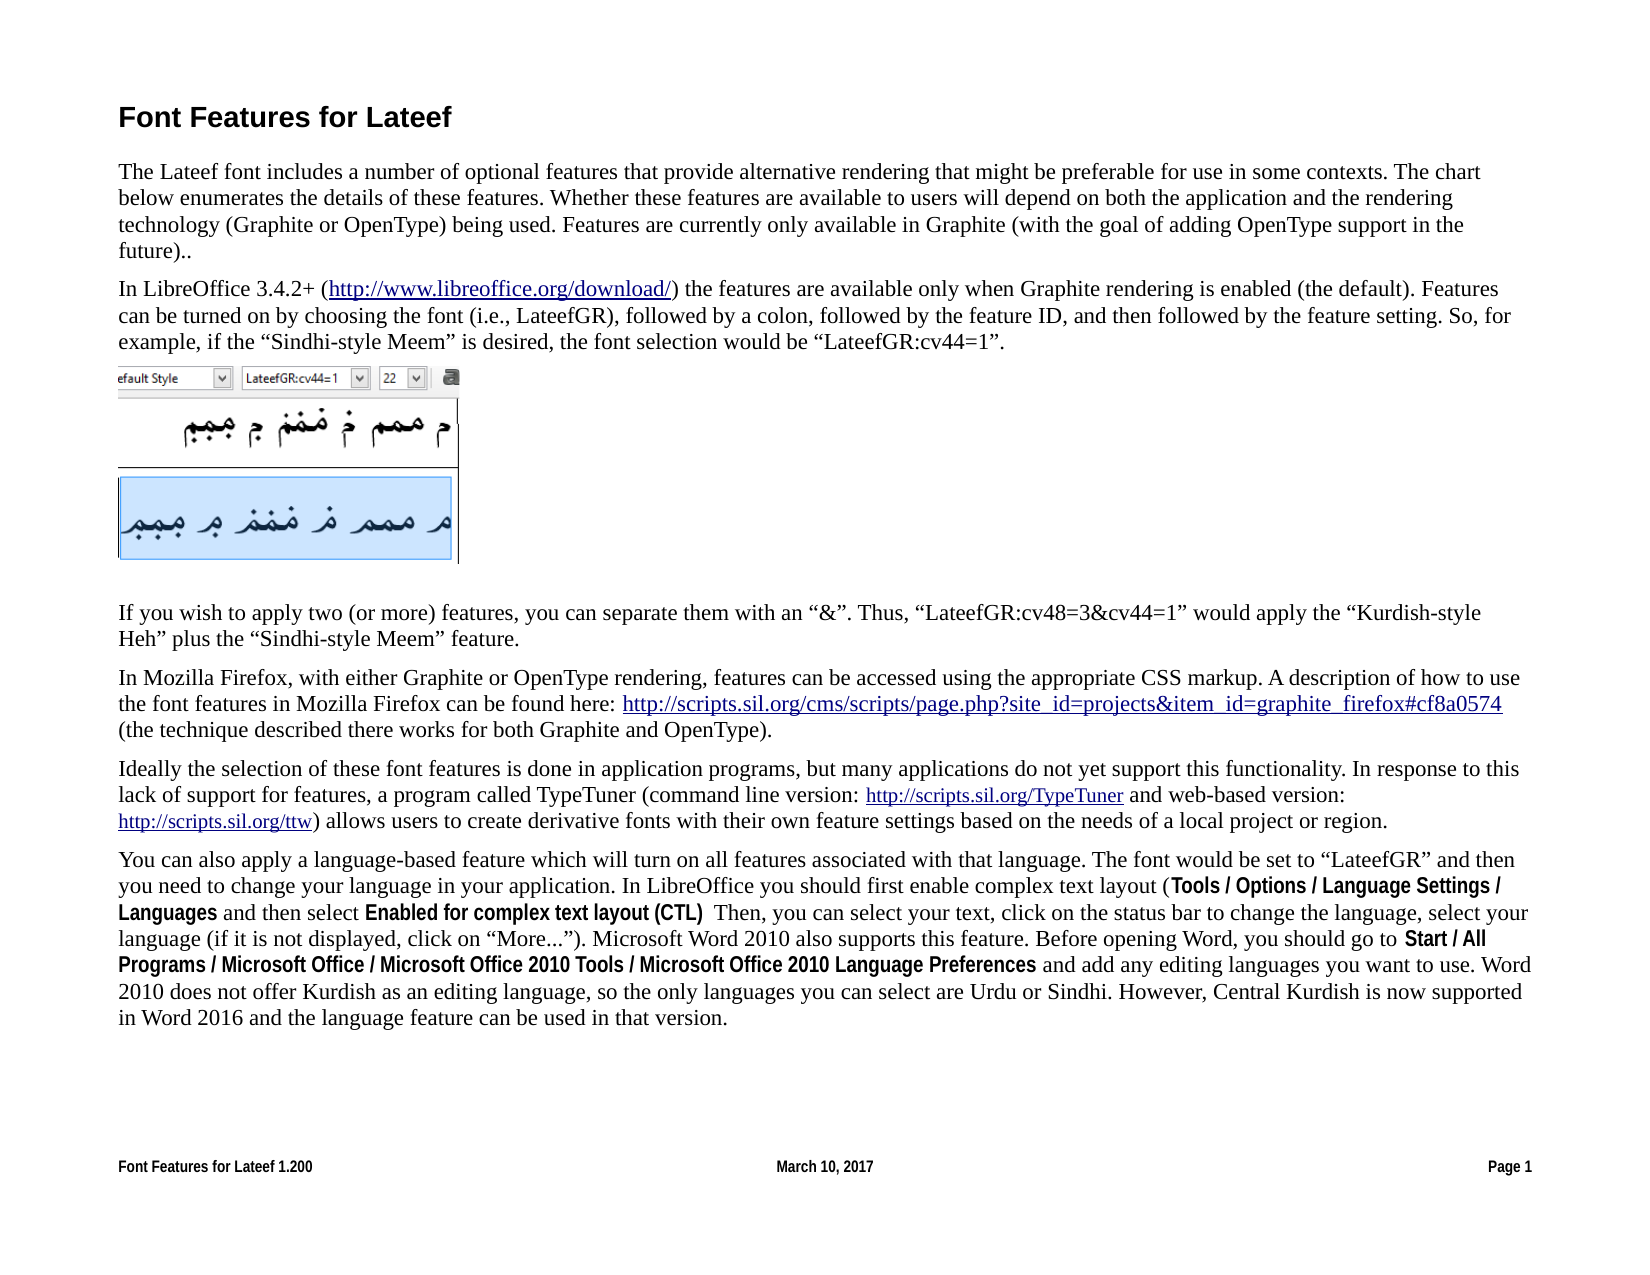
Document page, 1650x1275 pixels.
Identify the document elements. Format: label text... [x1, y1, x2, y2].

subtitle Font Features for Lateef [118, 100, 1532, 133]
text If you wish to apply two (or more) features, you can separate them with an “&”. Thus, “LateefGR:cv48=3&cv44=1” would apply the “Kurdish-style Heh” plus the “Sindhi-style Meem” feature. [118, 599, 1532, 652]
text In Mozilla Firefox, with either Graphite or OpenType rendering, features can be accessed using the appropriate CSS markup. A description of how to use the font features in Mozilla Firefox can be found here: http://scripts.sil.org/cms/scripts/page.php?site_id=projects&item_id=graphite_firefox#cf8a0574 (the technique described there works for both Graphite and OpenType). [118, 663, 1532, 743]
text Ideally the selection of these font features is done in application programs, but many applications do not yet support this functionality. In response to this lack of support for features, a program called TypeTuner (command line version: http://scripts.sil.org/TypeTuner and web-based version: http://scripts.sil.org/ttw) allows users to create derivative fonts with their own feature settings based on the needs of a local project or region. [118, 754, 1532, 834]
text The Lateef font includes a number of optional features that provide alternative rendering that might be preferable for use in some contexts. The chart below enumerates the details of these features. Whether these features are available to users will depend on both the application and the rendering technology (Graphite or OpenType) being used. Features are currently only available in Graphite (with the goal of adding OpenType support in the future).. [118, 158, 1532, 263]
text You can also apply a language-based feature which will turn on all features associated with that language. The font would be set to “LateefGR” and then you need to change your language in your application. In LibreOffice you should first enable complex text layout (Tools / Options / Language Settings / Languages and then select Enabled for complex text layout (CTL) Then, you can select your text, click on the status bar to change the language, select your language (if it is not displayed, click on “More...”). Microsoft Word 2010 also supports this feature. Before opening Word, you should go to Start / All Programs / Microsoft Office / Microsoft Office 2010 Tools / Microsoft Office 2010 Language Preferences and add any editing languages you want to use. Word 2010 does not offer Kurdish as an editing language, so the only languages you can select are Urdu or Sindhi. However, Central Kurdish is now supported in Word 2016 and the language feature can be used in that version. [118, 846, 1532, 1031]
text In LibreOffice 3.4.2+ (http://www.libreoffice.org/download/) the features are available only when Graphite rendering is enabled (the default). Features can be turned on by choosing the font (i.e., LateefGR), followed by a colon, followed by the feature ID, and then followed by the feature setting. So, for example, if the “Sindhi-style Meem” is desired, the font selection would be “LateefGR:cv44=1”. [118, 275, 1532, 354]
picture [118, 366, 460, 564]
